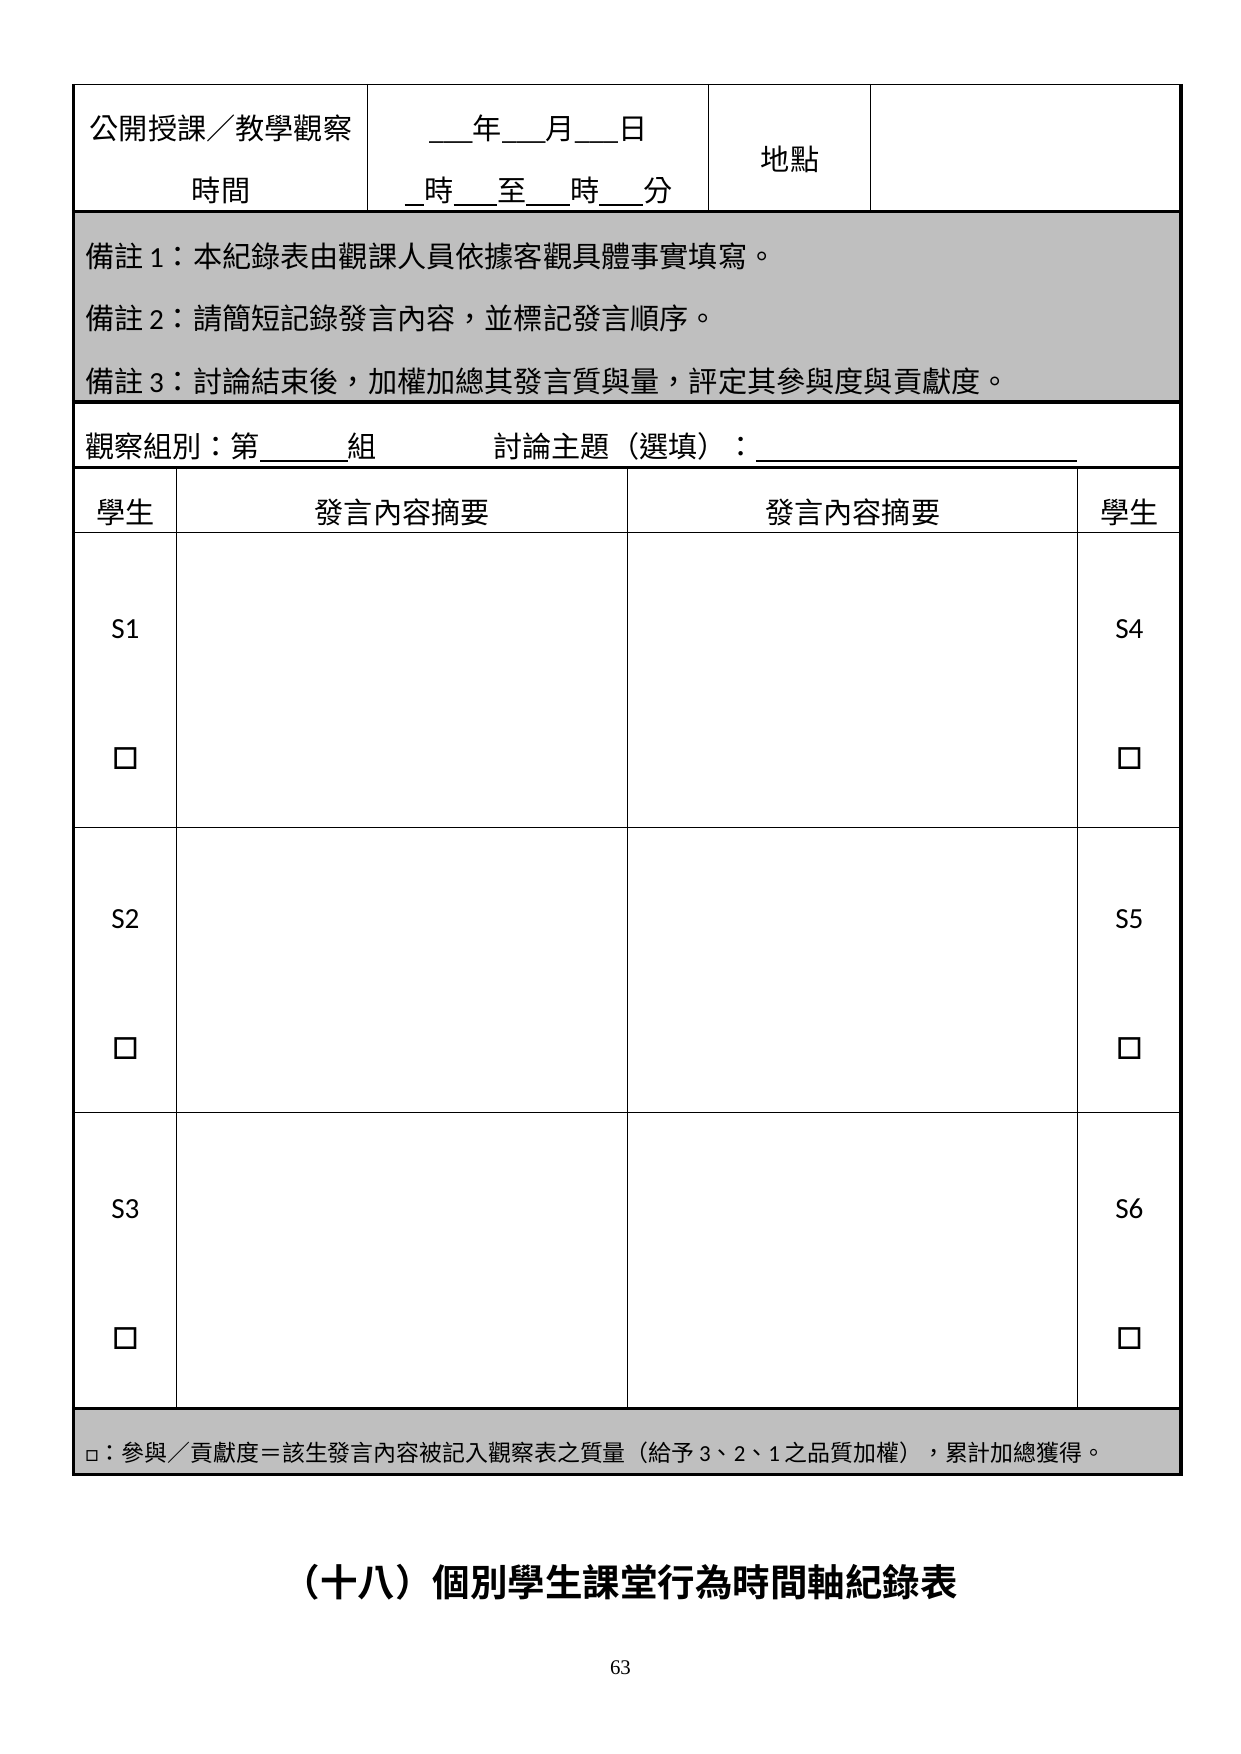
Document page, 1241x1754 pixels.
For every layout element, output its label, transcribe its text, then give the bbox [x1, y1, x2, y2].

table_cell 觀察組別：第 組 討論主題（選填）： [75, 404, 1179, 466]
table_cell [177, 828, 627, 1112]
table_cell [871, 85, 1179, 210]
table_cell 公開授課∕教學觀察時間 [75, 85, 367, 210]
table_cell 地點 [709, 85, 870, 210]
table_cell 備註1：本紀錄表由觀課人員依據客觀具體事實填寫。 備註2：請簡短記錄發言內容，並標記發言順序。 備註3：討論結束後，加權加總其發言質與量，評定其參與度與貢獻度。 [75, 213, 1179, 400]
table_cell [628, 1113, 1077, 1407]
table_cell [628, 533, 1077, 827]
table_cell S1 □ [75, 533, 176, 827]
table_cell 發言內容摘要 [628, 469, 1077, 532]
table_cell 發言內容摘要 [177, 469, 627, 532]
table_cell S2 □ [75, 828, 176, 1112]
table_cell S4 □ [1078, 533, 1179, 827]
table_cell S3 □ [75, 1113, 176, 1407]
table_cell ___年___月___日 時 至 時 分 [368, 85, 708, 210]
table_cell S6 □ [1078, 1113, 1179, 1407]
table_cell [177, 533, 627, 827]
table_cell 學生 [1078, 469, 1179, 532]
text （十八）個別學生課堂行為時間軸紀錄表 [75, 1538, 1165, 1601]
table_cell S5 □ [1078, 828, 1179, 1112]
table_cell [628, 828, 1077, 1112]
table_cell □：參與∕貢獻度＝該生發言內容被記入觀察表之質量（給予3、2、1之品質加權），累計加總獲得。 [75, 1410, 1179, 1473]
table_cell 學生 [75, 469, 176, 532]
table_cell [177, 1113, 627, 1407]
